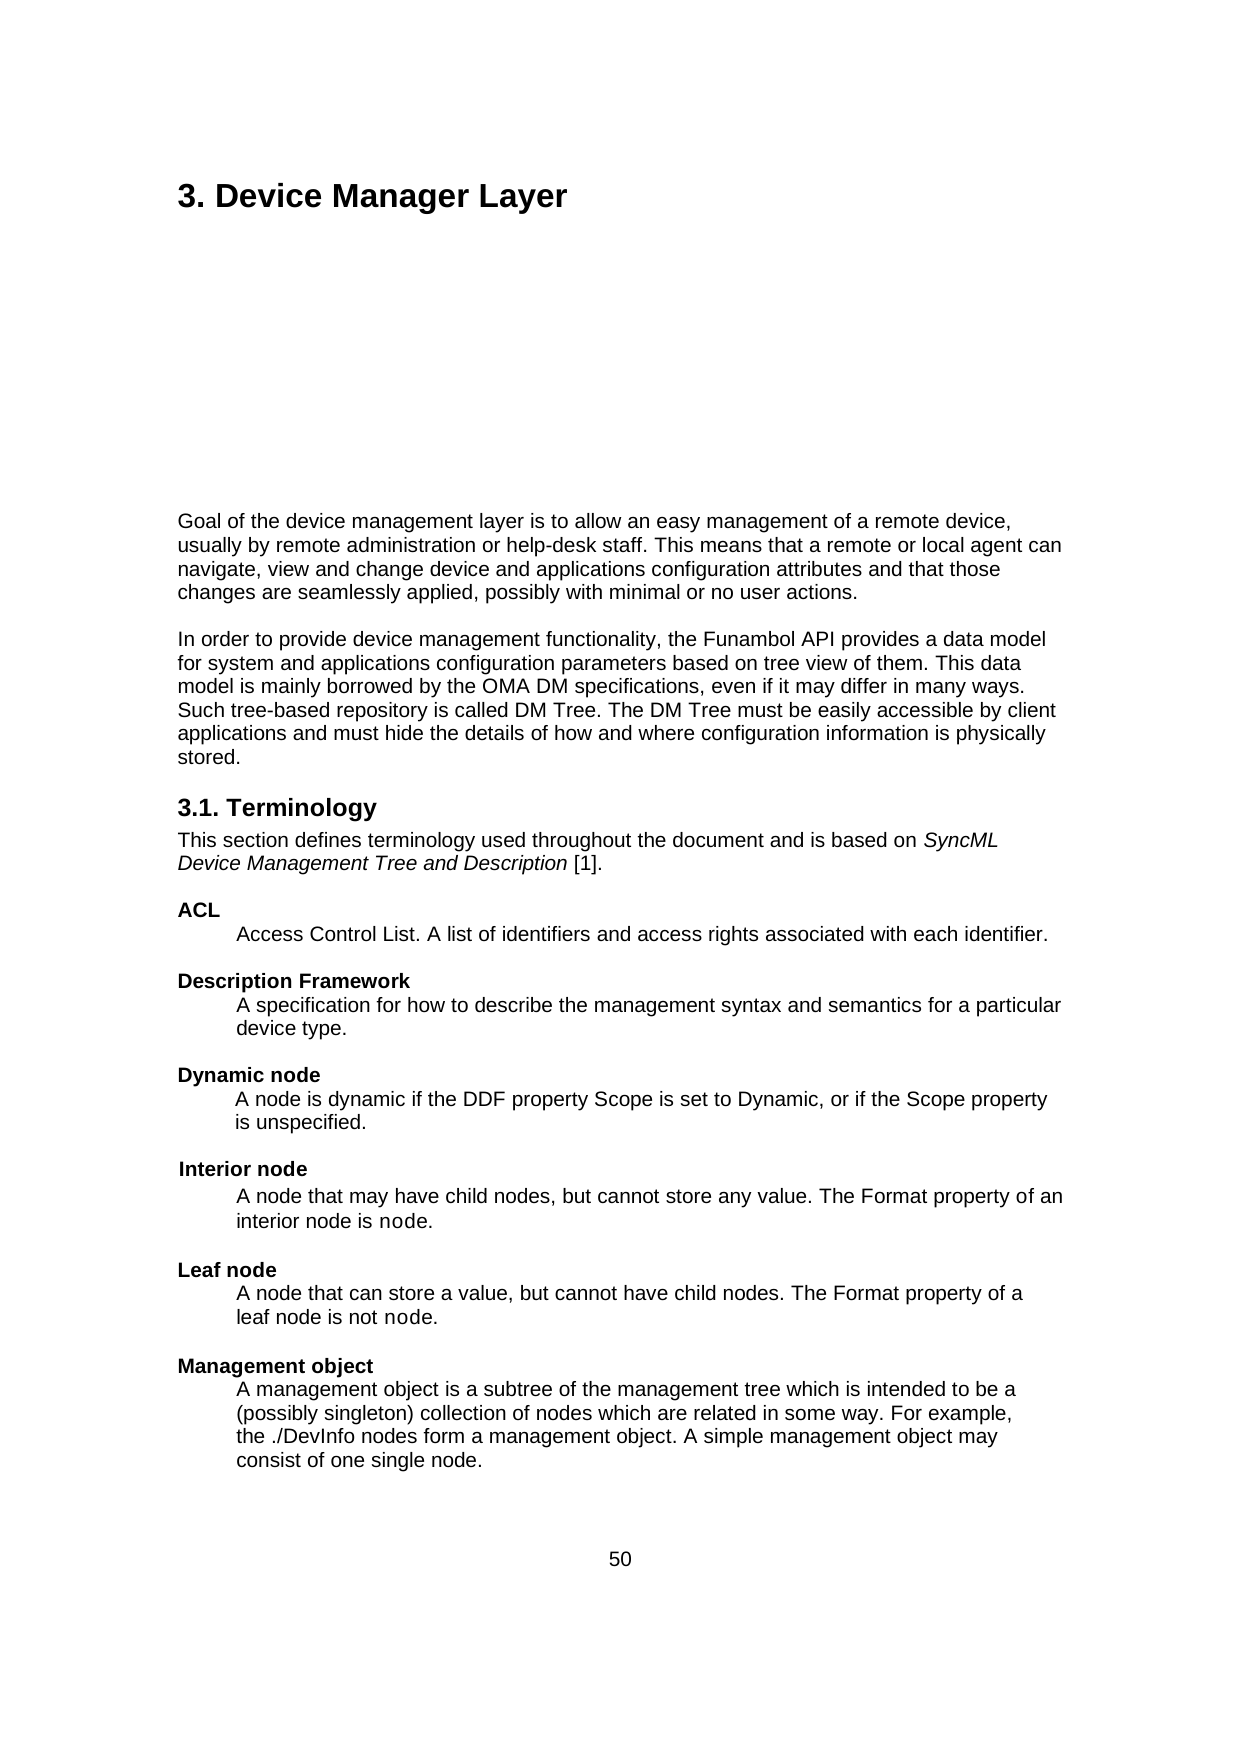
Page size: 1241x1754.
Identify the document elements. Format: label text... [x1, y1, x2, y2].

text Access Control List. A list of identifiers and access rights associated with each identifier. [236, 922, 1063, 946]
text A node that can store a value, but cannot have child nodes. The Format property of a leaf node is not node. [236, 1282, 1063, 1331]
text A specification for how to describe the management syntax and semantics for a particular device type. [236, 993, 1063, 1040]
text In order to provide device management functionality, the Funambol API provides a data model for system and applications configuration parameters based on tree view of them. This data model is mainly borrowed by the OMA DM specifications, even if it may differ in many ways. [177, 628, 1063, 698]
text A management object is a subtree of the management tree which is intended to be a (possibly singleton) collection of nodes which are related in some way. For example, the ./DevInfo nodes form a management object. A simple management object may consist of one single node. [236, 1378, 1063, 1472]
text Leaf node [177, 1258, 1063, 1282]
text Dynamic node [177, 1064, 1063, 1087]
subtitle Device Manager Layer [177, 177, 1063, 215]
text Management object [177, 1354, 1063, 1378]
text Interior node [178, 1158, 1063, 1181]
text A node that may have child nodes, but cannot store any value. The Format property of an interior node is node. [236, 1181, 1063, 1235]
text Description Framework [177, 969, 1063, 993]
text is unspecified. [235, 1111, 1063, 1134]
text Goal of the device management layer is to allow an easy management of a remote device, usually by remote administration or help-desk staff. This means that a remote or local agent can navigate, view and change device and applications configuration attributes and that those changes are seamlessly applied, possibly with minimal or no user actions. [177, 510, 1063, 604]
text Such tree-based repository is called DM Tree. The DM Tree must be easily accessible by client applications and must hide the details of how and where configuration information is physically stored. [177, 698, 1063, 769]
text A node is dynamic if the DDF property Scope is set to Dynamic, or if the Scope property [235, 1087, 1063, 1111]
subtitle Terminology [177, 794, 1063, 822]
text This section defines terminology used throughout the document and is based on SyncML Device Management Tree and Description [1]. [177, 828, 1063, 875]
text ACL [177, 899, 1063, 922]
